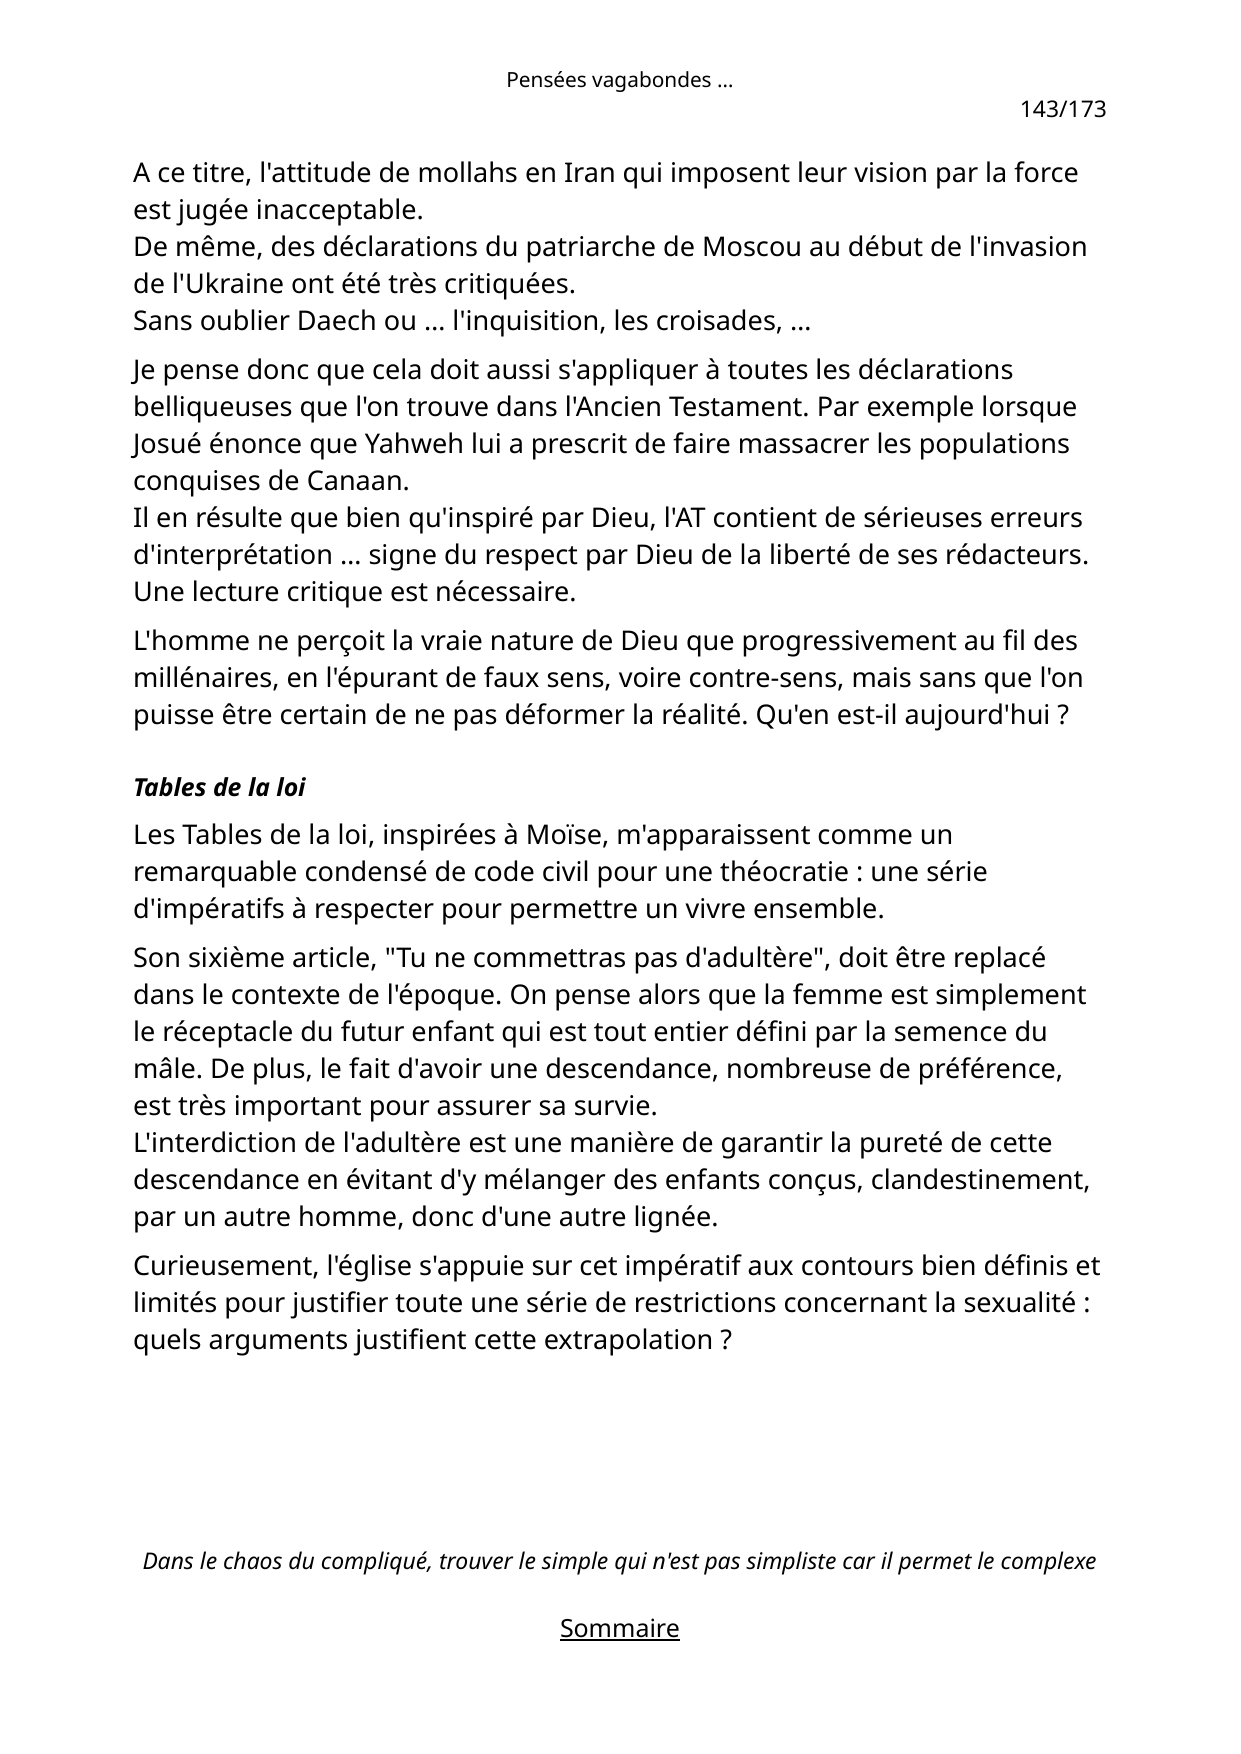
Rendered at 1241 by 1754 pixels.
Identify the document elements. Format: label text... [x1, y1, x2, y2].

text Les Tables de la loi, inspirées à Moïse, m'apparaissent comme un remarquable condensé de code civil pour une théocratie : une série d'impératifs à respecter pour permettre un vivre ensemble. [133, 816, 1107, 926]
text Curieusement, l'église s'appuie sur cet impératif aux contours bien définis et limités pour justifier toute une série de restrictions concernant la sexualité : quels arguments justifient cette extrapolation ? [133, 1246, 1107, 1357]
text L'homme ne perçoit la vraie nature de Dieu que progressivement au fil des millénaires, en l'épurant de faux sens, voire contre-sens, mais sans que l'on puisse être certain de ne pas déformer la réalité. Qu'en est-il aujourd'hui ? [133, 621, 1107, 732]
text Son sixième article, "Tu ne commettras pas d'adultère", doit être replacé dans le contexte de l'époque. On pense alors que la femme est simplement le réceptacle du futur enfant qui est tout entier défini par la semence du mâle. De plus, le fait d'avoir une descendance, nombreuse de préférence, est très important pour assurer sa survie. L'interdiction de l'adultère est une manière de garantir la pureté de cette descendance en évitant d'y mélanger des enfants conçus, clandestinement, par un autre homme, donc d'une autre lignée. [133, 939, 1107, 1234]
text Je pense donc que cela doit aussi s'appliquer à toutes les déclarations belliqueuses que l'on trouve dans l'Ancien Testament. Par exemple lorsque Josué énonce que Yahweh lui a prescrit de faire massacrer les populations conquises de Canaan. Il en résulte que bien qu'inspiré par Dieu, l'AT contient de sérieuses erreurs d'interprétation … signe du respect par Dieu de la liberté de ses rédacteurs. Une lecture critique est nécessaire. [133, 351, 1107, 609]
text A ce titre, l'attitude de mollahs en Iran qui imposent leur vision par la force est jugée inacceptable. De même, des déclarations du patriarche de Moscou au début de l'invasion de l'Ukraine ont été très critiquées. Sans oublier Daech ou … l'inquisition, les croisades, … [133, 154, 1107, 338]
subtitle Tables de la loi [133, 769, 1107, 803]
